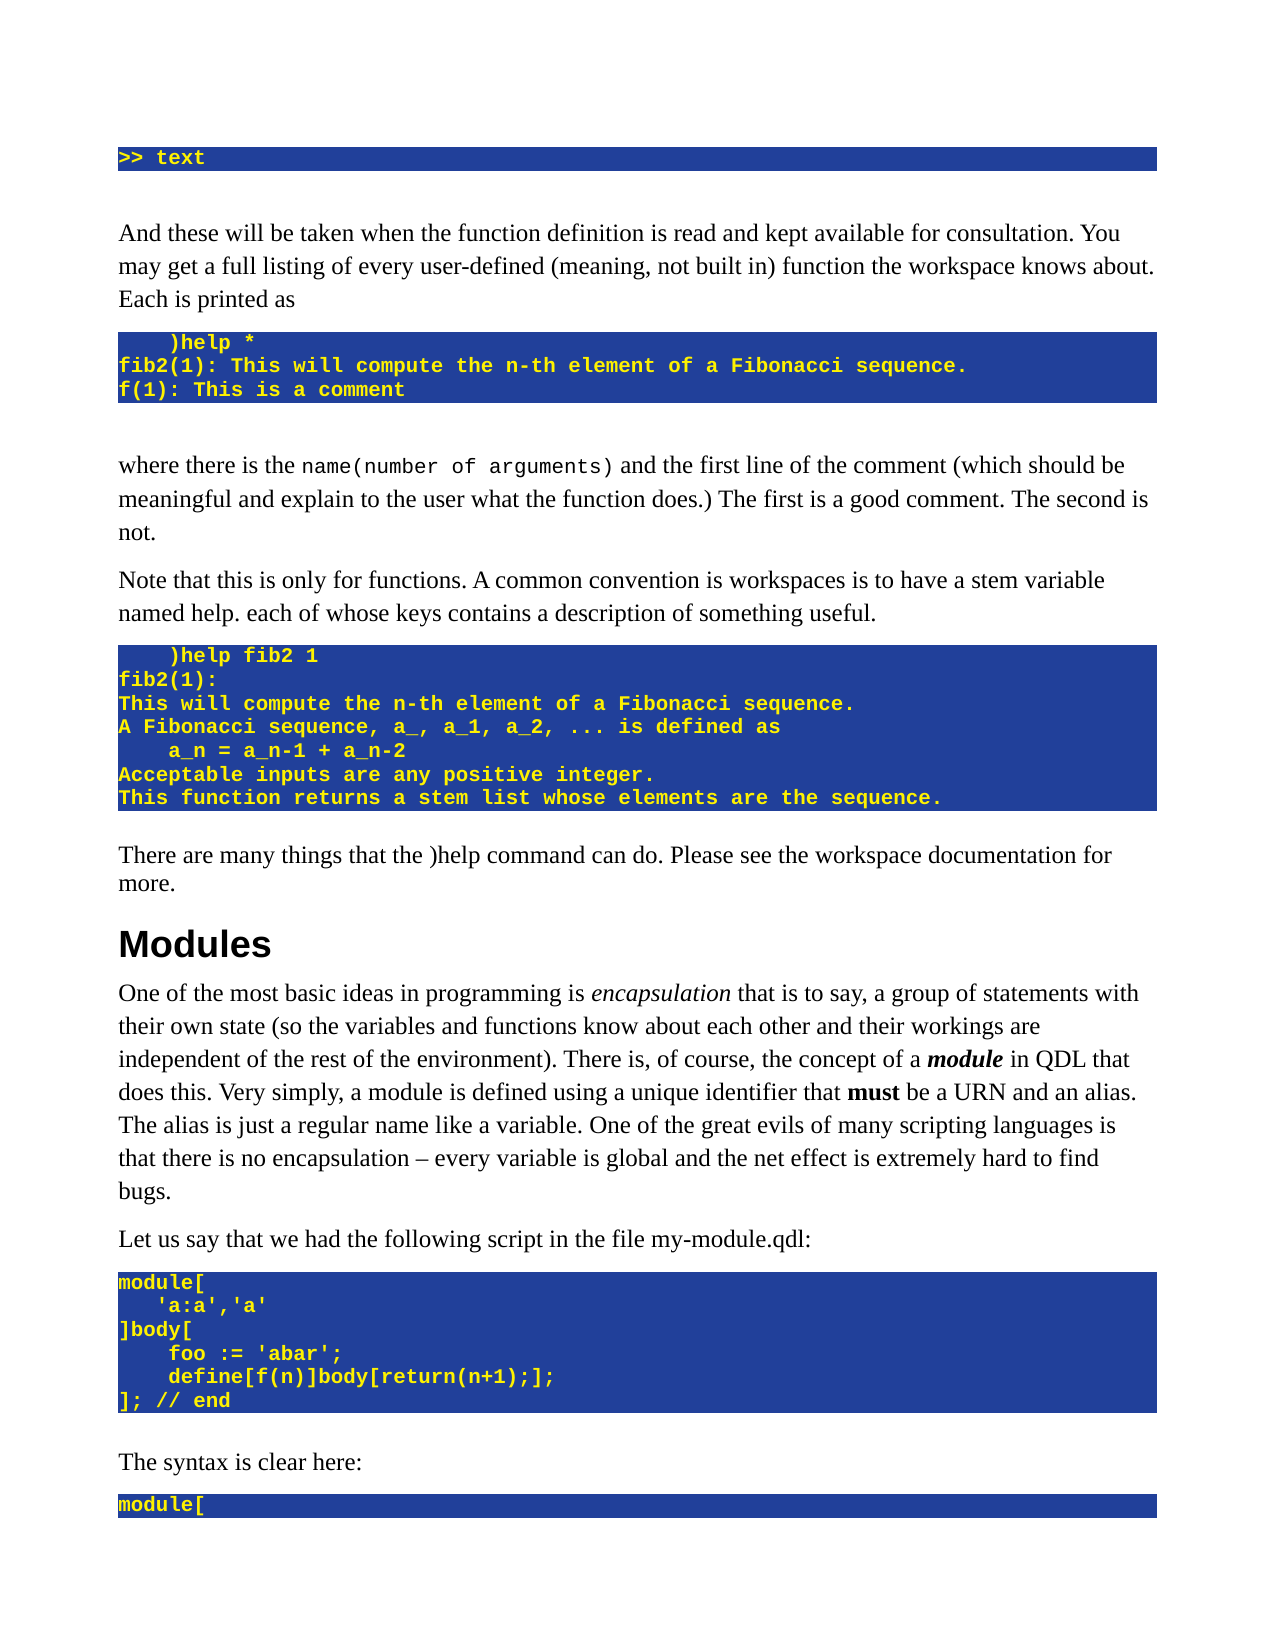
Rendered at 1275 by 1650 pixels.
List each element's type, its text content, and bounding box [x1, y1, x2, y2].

text There are many things that the )help command can do. Please see the workspace documentation for more. [118, 840, 1157, 897]
text Acceptable inputs are any positive integer. [118, 764, 1157, 787]
text Note that this is only for functions. A common convention is workspaces is to have a stem variable named help. each of whose keys contains a description of something useful. [118, 565, 1157, 627]
text fib2(1): This will compute the n-th element of a Fibonacci sequence. [118, 355, 1157, 379]
text One of the most basic ideas in programming is encapsulation that is to say, a group of statements with their own state (so the variables and functions know about each other and their workings are independent of the rest of the environment). There is, of course, the concept of a module in QDL that does this. Very simply, a module is defined using a unique identifier that must be a URN and an alias. The alias is just a regular name like a variable. One of the great evils of many scripting languages is that there is no encapsulation – every variable is global and the net effect is extremely hard to find bugs. [118, 978, 1157, 1205]
text foo := 'abar'; [118, 1343, 1157, 1366]
text where there is the name(number of arguments) and the first line of the comment (which should be meaningful and explain to the user what the function does.) The first is a good comment. The second is not. [118, 450, 1157, 546]
text ]; // end [118, 1390, 1157, 1413]
text fib2(1): [118, 669, 1157, 693]
text >> text [118, 147, 1157, 171]
text 'a:a','a' [118, 1295, 1157, 1319]
text A Fibonacci sequence, a_, a_1, a_2, ... is defined as [118, 716, 1157, 740]
text define[f(n)]body[return(n+1);]; [118, 1366, 1157, 1390]
text a_n = a_n-1 + a_n-2 [118, 740, 1157, 764]
text And these will be taken when the function definition is read and kept available for consultation. You may get a full listing of every user-defined (meaning, not built in) function the workspace knows about. Each is printed as [118, 218, 1157, 313]
subtitle Modules [118, 922, 1157, 966]
text ]body[ [118, 1319, 1157, 1343]
text )help * [118, 332, 1157, 355]
text )help fib2 1 [118, 645, 1157, 669]
text This function returns a stem list whose elements are the sequence. [118, 787, 1157, 811]
text The syntax is clear here: [118, 1413, 1157, 1475]
text module[ [118, 1494, 1157, 1518]
text f(1): This is a comment [118, 379, 1157, 403]
text module[ [118, 1272, 1157, 1295]
text This will compute the n-th element of a Fibonacci sequence. [118, 693, 1157, 716]
text Let us say that we had the following script in the file my-module.qdl: [118, 1224, 1157, 1253]
